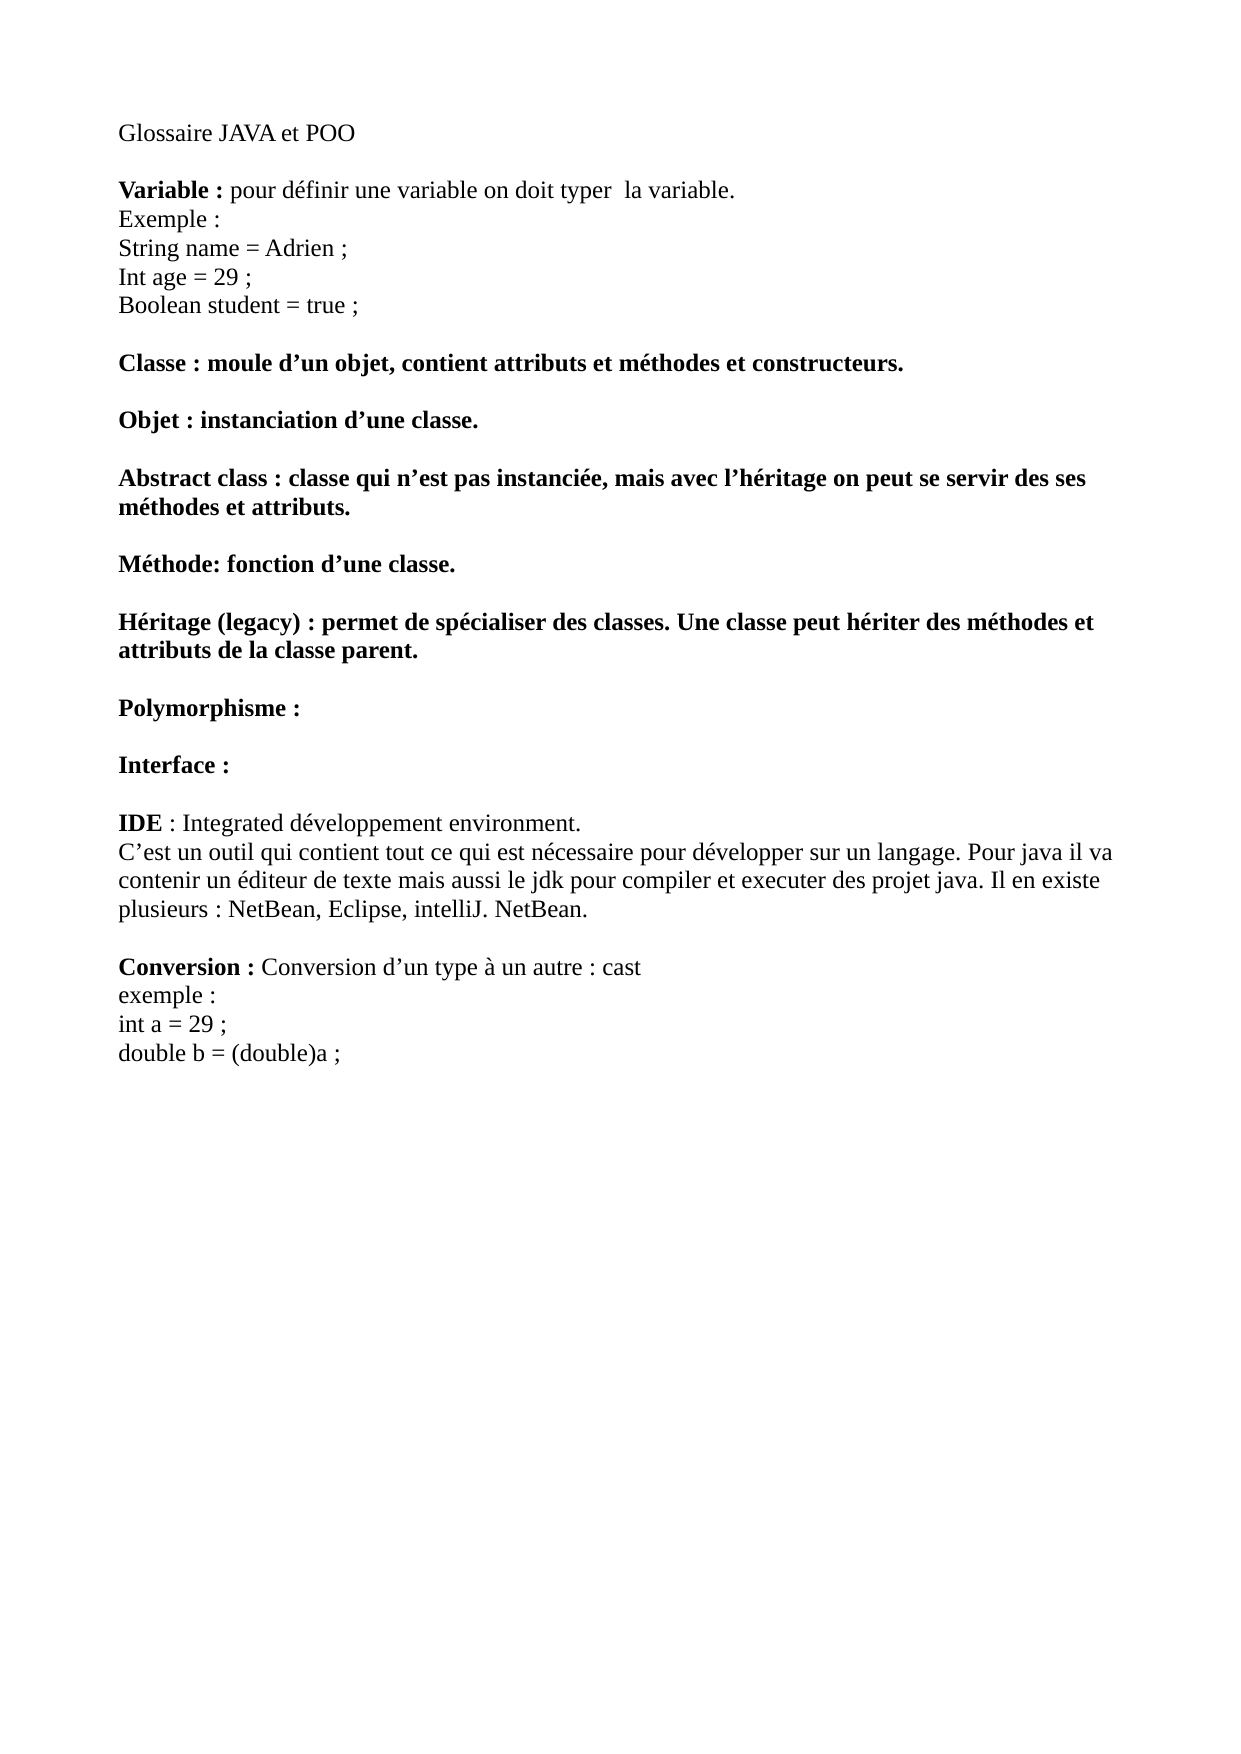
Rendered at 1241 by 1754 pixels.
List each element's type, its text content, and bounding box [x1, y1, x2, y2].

text String name = Adrien ; [118, 233, 1122, 262]
text Boolean student = true ; [118, 291, 1122, 319]
text C’est un outil qui contient tout ce qui est nécessaire pour développer sur un langage. Pour java il va contenir un éditeur de texte mais aussi le jdk pour compiler et executer des projet java. Il en existe plusieurs : NetBean, Eclipse, intelliJ. NetBean. [118, 837, 1122, 923]
text exemple : [118, 981, 1122, 1009]
text Int age = 29 ; [118, 262, 1122, 291]
text double b = (double)a ; [118, 1038, 1122, 1067]
text Exemple : [118, 204, 1122, 233]
text Classe : moule d’un objet, contient attributs et méthodes et constructeurs. [118, 348, 1122, 377]
text Objet : instanciation d’une classe. [118, 406, 1122, 434]
text int a = 29 ; [118, 1009, 1122, 1038]
text Polymorphisme : [118, 693, 1122, 722]
text Conversion : Conversion d’un type à un autre : cast [118, 952, 1122, 981]
text IDE : Integrated développement environment. [118, 808, 1122, 837]
text Glossaire JAVA et POO [118, 118, 1122, 147]
text Abstract class : classe qui n’est pas instanciée, mais avec l’héritage on peut se servir des ses méthodes et attributs. [118, 463, 1122, 521]
text Interface : [118, 751, 1122, 779]
text Variable : pour définir une variable on doit typer la variable. [118, 176, 1122, 204]
text Méthode: fonction d’une classe. [118, 549, 1122, 578]
text Héritage (legacy) : permet de spécialiser des classes. Une classe peut hériter des méthodes et attributs de la classe parent. [118, 607, 1122, 664]
